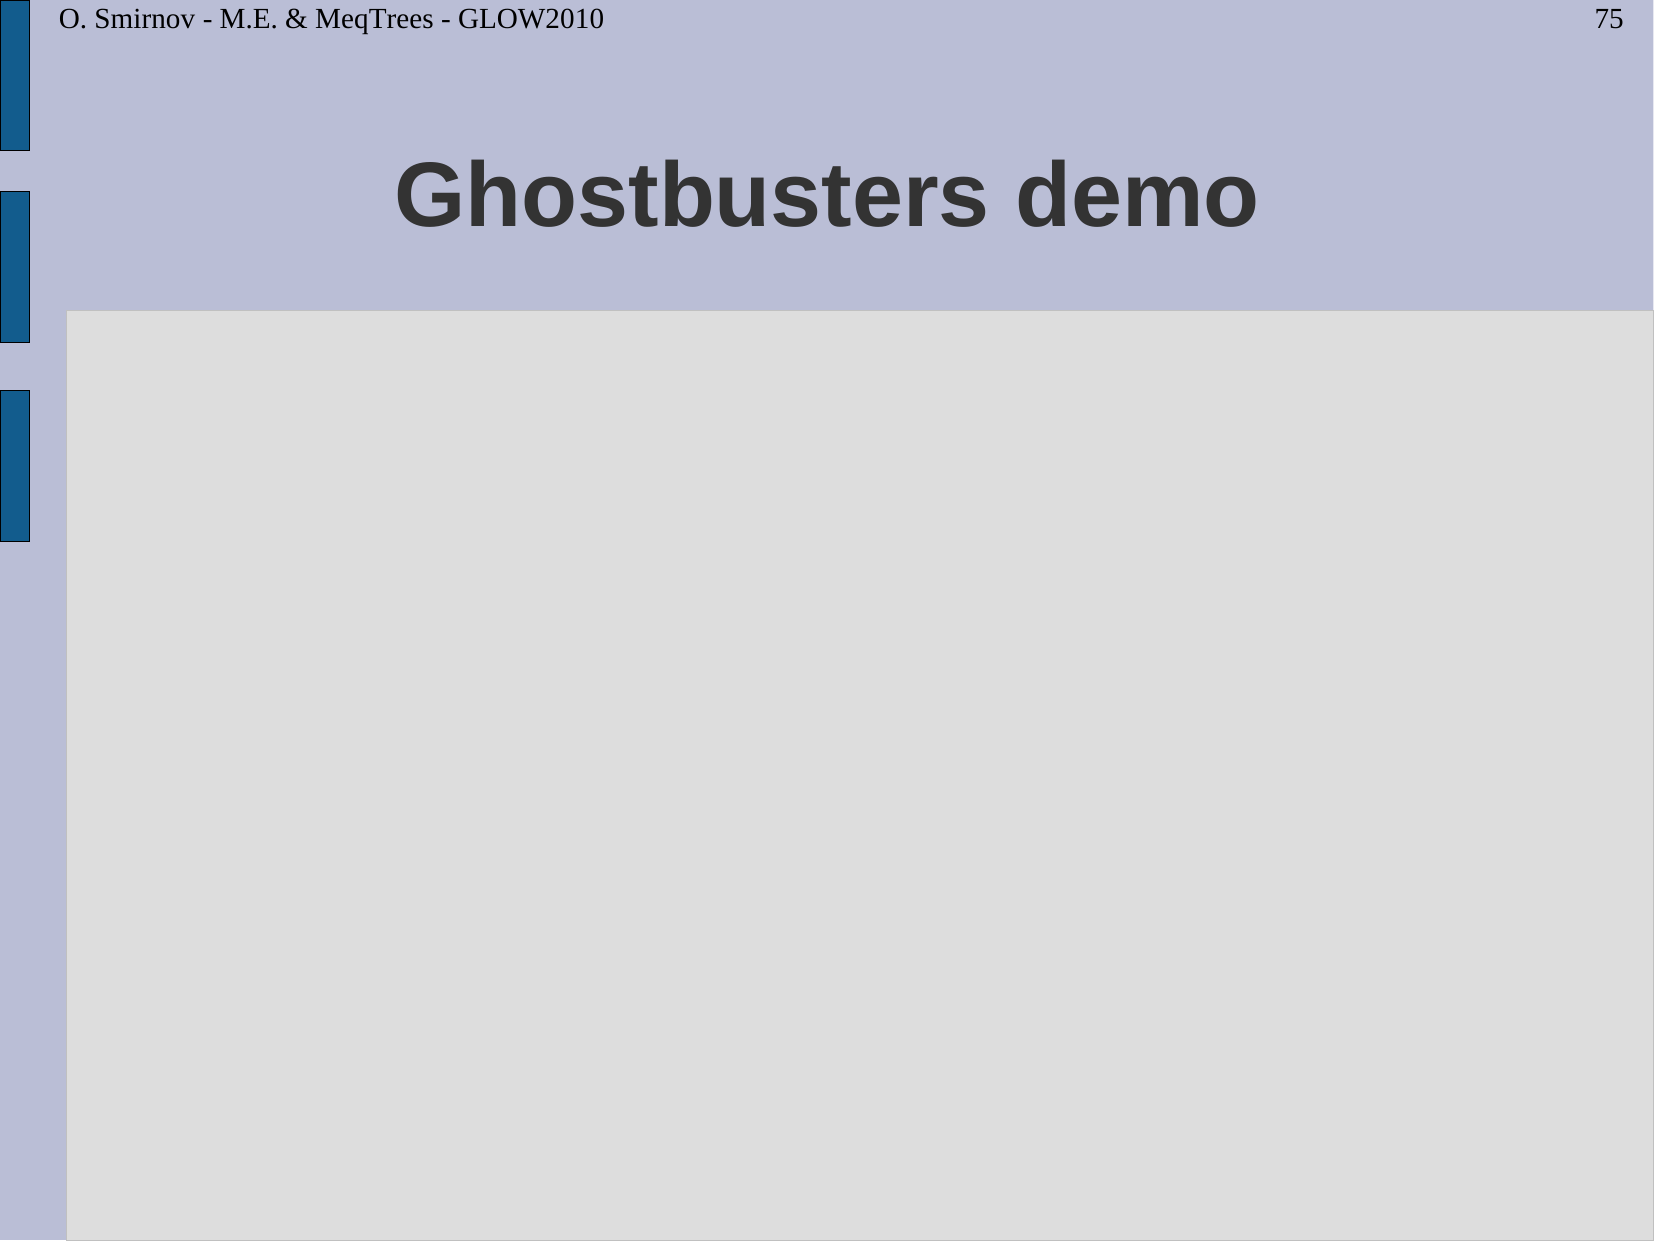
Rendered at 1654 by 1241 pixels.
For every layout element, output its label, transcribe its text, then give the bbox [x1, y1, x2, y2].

title Ghostbusters demo [121, 91, 1534, 299]
